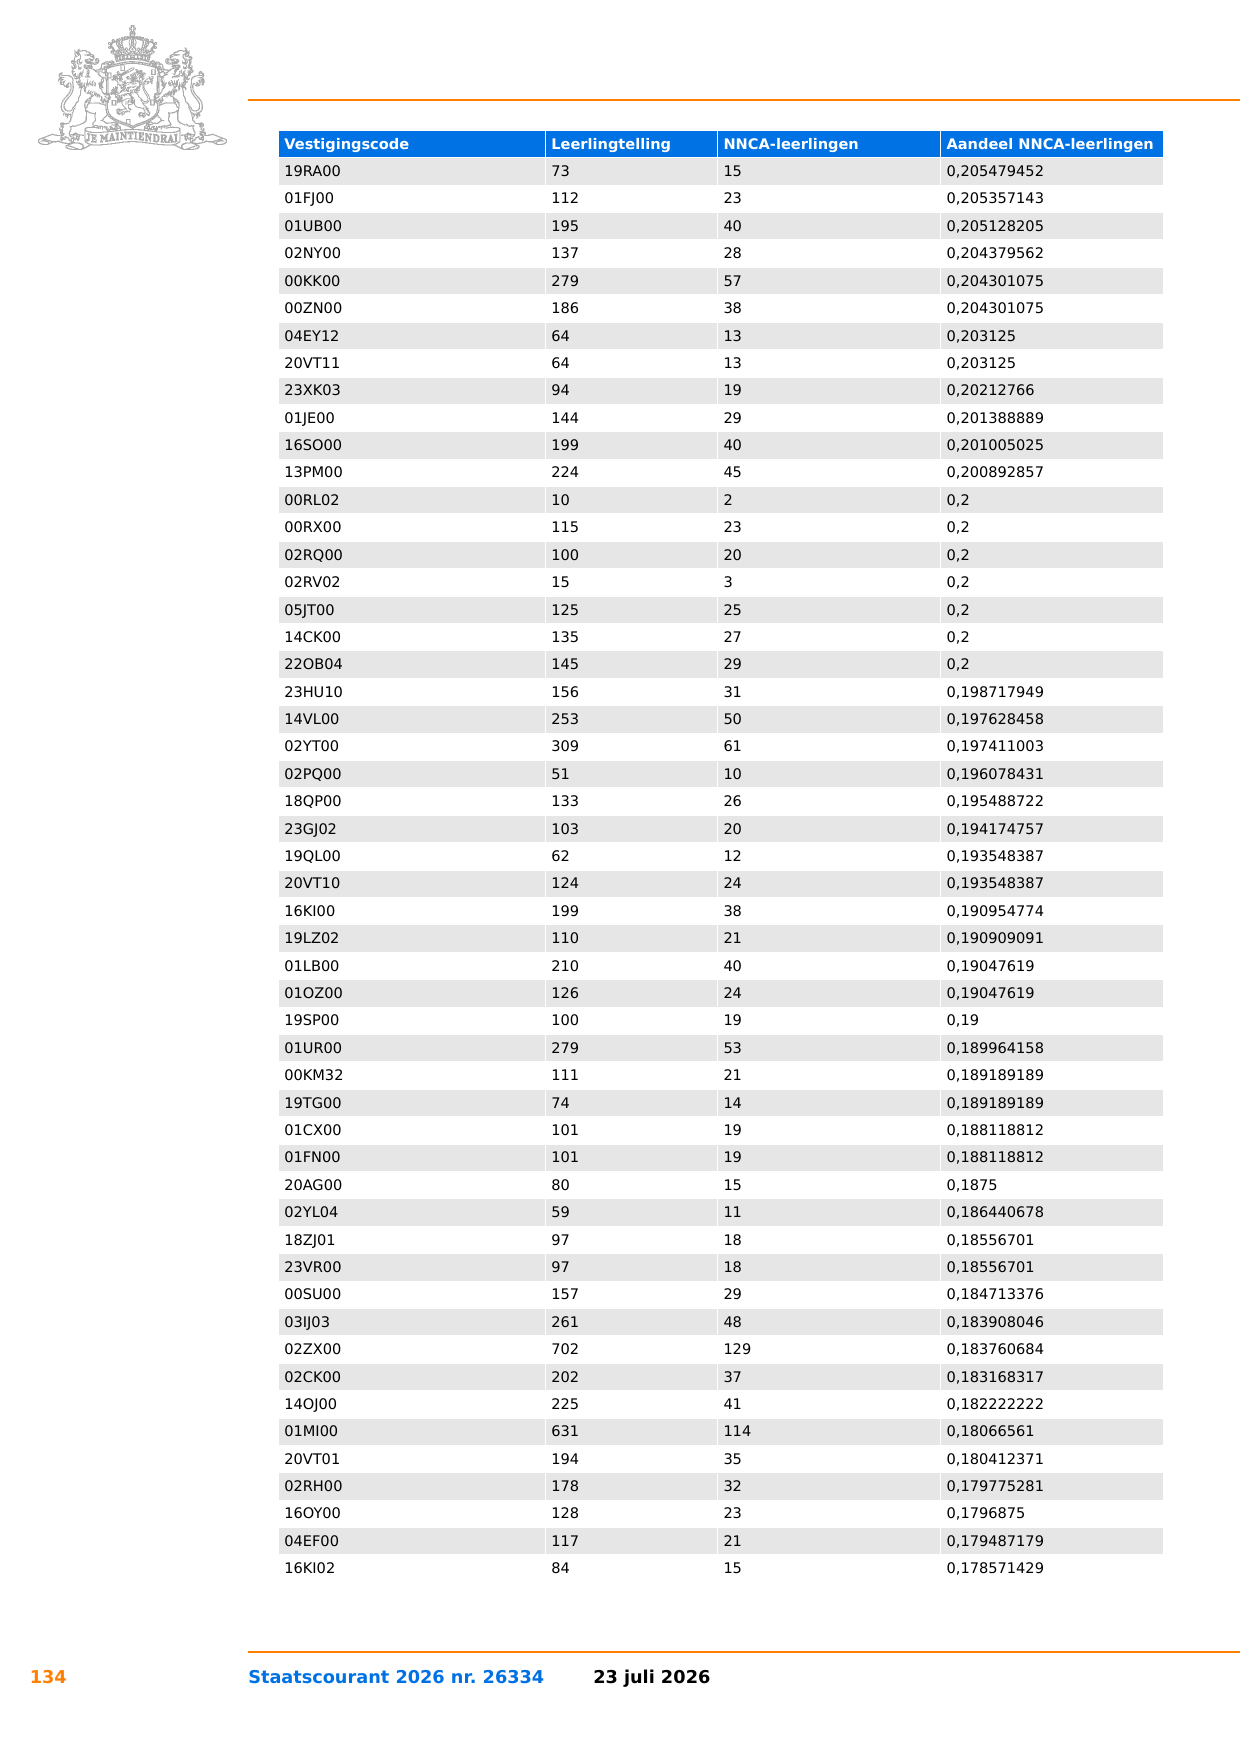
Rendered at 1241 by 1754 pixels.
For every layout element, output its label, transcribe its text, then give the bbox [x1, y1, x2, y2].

table_cell 10 [718, 761, 940, 787]
table_cell 3 [718, 569, 940, 596]
table_cell 38 [718, 898, 940, 924]
table_cell 0,2 [941, 569, 1163, 596]
table_cell 15 [718, 1172, 940, 1198]
table_cell 10 [546, 487, 717, 513]
table_cell 16KI02 [279, 1556, 545, 1582]
table_cell 210 [546, 953, 717, 979]
table_cell 00SU00 [279, 1282, 545, 1308]
table_cell 59 [546, 1199, 717, 1226]
table_cell 0,193548387 [941, 871, 1163, 897]
table_cell 02RH00 [279, 1473, 545, 1500]
table_cell 24 [718, 871, 940, 897]
table_cell 38 [718, 295, 940, 322]
table_cell 16SO00 [279, 432, 545, 459]
table_cell 48 [718, 1309, 940, 1335]
table_cell 40 [718, 213, 940, 239]
table_cell 03IJ03 [279, 1309, 545, 1335]
table_cell 0,189189189 [941, 1063, 1163, 1089]
table_cell 19LZ02 [279, 925, 545, 952]
table_cell 16KI00 [279, 898, 545, 924]
table_cell 0,1796875 [941, 1501, 1163, 1527]
table_cell 04EF00 [279, 1528, 545, 1554]
table_cell 0,190954774 [941, 898, 1163, 924]
table_cell 40 [718, 432, 940, 459]
table_cell 13 [718, 323, 940, 349]
table_cell 0,19047619 [941, 980, 1163, 1007]
table_cell 103 [546, 816, 717, 842]
table_cell 84 [546, 1556, 717, 1582]
table_cell 57 [718, 268, 940, 294]
table_cell 05JT00 [279, 597, 545, 623]
table_cell 02NY00 [279, 241, 545, 267]
table_cell 137 [546, 241, 717, 267]
picture [38, 25, 227, 150]
table_cell 0,20212766 [941, 378, 1163, 404]
table_cell 0,18556701 [941, 1254, 1163, 1281]
table_cell 309 [546, 734, 717, 760]
table_cell 00RX00 [279, 515, 545, 541]
table_cell 00KM32 [279, 1063, 545, 1089]
table_cell 18ZJ01 [279, 1227, 545, 1253]
table_cell 01UB00 [279, 213, 545, 239]
table_cell 0,18066561 [941, 1419, 1163, 1445]
table_cell 29 [718, 405, 940, 431]
table_cell 0,197411003 [941, 734, 1163, 760]
table_cell 133 [546, 789, 717, 815]
table_cell 01FJ00 [279, 186, 545, 212]
table_cell 224 [546, 460, 717, 486]
table_cell 32 [718, 1473, 940, 1500]
table_cell 0,179775281 [941, 1473, 1163, 1500]
table_cell 00ZN00 [279, 295, 545, 322]
table_cell 18QP00 [279, 789, 545, 815]
table_cell 74 [546, 1090, 717, 1116]
table_cell 101 [546, 1145, 717, 1171]
table_cell 45 [718, 460, 940, 486]
table_cell 14OJ00 [279, 1391, 545, 1417]
table_header NNCA-leerlingen [718, 131, 940, 157]
table_cell 0,2 [941, 651, 1163, 678]
table_cell 50 [718, 706, 940, 733]
table_cell 2 [718, 487, 940, 513]
table_cell 15 [546, 569, 717, 596]
table_header Leerlingtelling [546, 131, 717, 157]
table_cell 111 [546, 1063, 717, 1089]
table_cell 101 [546, 1117, 717, 1143]
table_cell 25 [718, 597, 940, 623]
table_cell 12 [718, 843, 940, 869]
table_cell 01UR00 [279, 1035, 545, 1061]
table_cell 126 [546, 980, 717, 1007]
table_cell 0,183168317 [941, 1364, 1163, 1390]
table_cell 02RQ00 [279, 542, 545, 568]
table_cell 112 [546, 186, 717, 212]
table_cell 0,2 [941, 487, 1163, 513]
table_cell 156 [546, 679, 717, 705]
table_cell 0,2 [941, 515, 1163, 541]
table_cell 0,179487179 [941, 1528, 1163, 1554]
table_cell 01FN00 [279, 1145, 545, 1171]
table_cell 20VT11 [279, 350, 545, 376]
table_cell 02YT00 [279, 734, 545, 760]
table_cell 195 [546, 213, 717, 239]
table_cell 04EY12 [279, 323, 545, 349]
table_cell 0,201005025 [941, 432, 1163, 459]
table_cell 0,203125 [941, 350, 1163, 376]
table_cell 631 [546, 1419, 717, 1445]
table_cell 129 [718, 1336, 940, 1363]
table_cell 21 [718, 1528, 940, 1554]
table_cell 0,204379562 [941, 241, 1163, 267]
table_cell 21 [718, 1063, 940, 1089]
table_cell 0,196078431 [941, 761, 1163, 787]
table_cell 0,1875 [941, 1172, 1163, 1198]
table_cell 199 [546, 898, 717, 924]
table_cell 20 [718, 816, 940, 842]
table_cell 02PQ00 [279, 761, 545, 787]
table_cell 0,205357143 [941, 186, 1163, 212]
table_cell 23 [718, 186, 940, 212]
table_cell 0,178571429 [941, 1556, 1163, 1582]
table_cell 97 [546, 1254, 717, 1281]
table_cell 0,205479452 [941, 158, 1163, 185]
table_cell 0,183908046 [941, 1309, 1163, 1335]
table_cell 0,186440678 [941, 1199, 1163, 1226]
table_cell 125 [546, 597, 717, 623]
table_cell 22OB04 [279, 651, 545, 678]
table_cell 0,198717949 [941, 679, 1163, 705]
table_cell 19 [718, 1117, 940, 1143]
table_cell 0,193548387 [941, 843, 1163, 869]
table_cell 19SP00 [279, 1008, 545, 1034]
table_cell 01LB00 [279, 953, 545, 979]
table_cell 28 [718, 241, 940, 267]
table_cell 14VL00 [279, 706, 545, 733]
table_cell 73 [546, 158, 717, 185]
table_cell 15 [718, 1556, 940, 1582]
table_cell 0,19047619 [941, 953, 1163, 979]
table_cell 0,194174757 [941, 816, 1163, 842]
table_cell 178 [546, 1473, 717, 1500]
table_cell 117 [546, 1528, 717, 1554]
table_cell 02ZX00 [279, 1336, 545, 1363]
table_cell 13PM00 [279, 460, 545, 486]
table_cell 62 [546, 843, 717, 869]
table_cell 31 [718, 679, 940, 705]
table_cell 0,2 [941, 597, 1163, 623]
table_cell 0,188118812 [941, 1117, 1163, 1143]
table_cell 0,2 [941, 542, 1163, 568]
table_cell 253 [546, 706, 717, 733]
table_cell 19TG00 [279, 1090, 545, 1116]
table_cell 01MI00 [279, 1419, 545, 1445]
table_cell 100 [546, 1008, 717, 1034]
table_cell 0,18556701 [941, 1227, 1163, 1253]
table_cell 115 [546, 515, 717, 541]
table_cell 24 [718, 980, 940, 1007]
table_cell 0,188118812 [941, 1145, 1163, 1171]
table_cell 144 [546, 405, 717, 431]
table_cell 0,204301075 [941, 268, 1163, 294]
table_cell 23 [718, 515, 940, 541]
table_cell 19 [718, 378, 940, 404]
table_cell 23 [718, 1501, 940, 1527]
table_cell 702 [546, 1336, 717, 1363]
table_cell 41 [718, 1391, 940, 1417]
table_cell 0,183760684 [941, 1336, 1163, 1363]
table_cell 0,200892857 [941, 460, 1163, 486]
table_cell 64 [546, 323, 717, 349]
table_header Vestigingscode [279, 131, 545, 157]
table_cell 0,190909091 [941, 925, 1163, 952]
table_cell 279 [546, 268, 717, 294]
table_cell 18 [718, 1227, 940, 1253]
table_cell 110 [546, 925, 717, 952]
table_cell 00RL02 [279, 487, 545, 513]
table_cell 20 [718, 542, 940, 568]
table_cell 124 [546, 871, 717, 897]
table_header Aandeel NNCA-leerlingen [941, 131, 1163, 157]
table_cell 14CK00 [279, 624, 545, 650]
table_cell 0,204301075 [941, 295, 1163, 322]
table_cell 279 [546, 1035, 717, 1061]
table_cell 01OZ00 [279, 980, 545, 1007]
table_cell 19 [718, 1145, 940, 1171]
table_cell 0,195488722 [941, 789, 1163, 815]
table_cell 21 [718, 925, 940, 952]
table_cell 27 [718, 624, 940, 650]
table_cell 35 [718, 1446, 940, 1472]
table_cell 15 [718, 158, 940, 185]
table_cell 0,189964158 [941, 1035, 1163, 1061]
table_cell 37 [718, 1364, 940, 1390]
table_cell 19RA00 [279, 158, 545, 185]
table_cell 00KK00 [279, 268, 545, 294]
table_cell 26 [718, 789, 940, 815]
table_cell 01CX00 [279, 1117, 545, 1143]
table_cell 0,197628458 [941, 706, 1163, 733]
table_cell 29 [718, 1282, 940, 1308]
table_cell 23VR00 [279, 1254, 545, 1281]
table_cell 11 [718, 1199, 940, 1226]
table_cell 14 [718, 1090, 940, 1116]
table_cell 261 [546, 1309, 717, 1335]
table_cell 225 [546, 1391, 717, 1417]
table_cell 186 [546, 295, 717, 322]
table_cell 53 [718, 1035, 940, 1061]
table_cell 199 [546, 432, 717, 459]
table_cell 40 [718, 953, 940, 979]
table_cell 135 [546, 624, 717, 650]
table_cell 157 [546, 1282, 717, 1308]
table_cell 0,201388889 [941, 405, 1163, 431]
table_cell 0,203125 [941, 323, 1163, 349]
table_cell 94 [546, 378, 717, 404]
table_cell 64 [546, 350, 717, 376]
table_cell 194 [546, 1446, 717, 1472]
table_cell 20VT10 [279, 871, 545, 897]
table_cell 02CK00 [279, 1364, 545, 1390]
table_cell 02RV02 [279, 569, 545, 596]
table_cell 0,19 [941, 1008, 1163, 1034]
table_cell 19QL00 [279, 843, 545, 869]
table_cell 0,180412371 [941, 1446, 1163, 1472]
table_cell 0,184713376 [941, 1282, 1163, 1308]
table_cell 13 [718, 350, 940, 376]
table_cell 0,205128205 [941, 213, 1163, 239]
table_cell 20VT01 [279, 1446, 545, 1472]
table_cell 29 [718, 651, 940, 678]
table_cell 0,182222222 [941, 1391, 1163, 1417]
table_cell 202 [546, 1364, 717, 1390]
table_cell 16OY00 [279, 1501, 545, 1527]
table_cell 02YL04 [279, 1199, 545, 1226]
table_cell 23XK03 [279, 378, 545, 404]
table_cell 97 [546, 1227, 717, 1253]
table_cell 23HU10 [279, 679, 545, 705]
table_cell 20AG00 [279, 1172, 545, 1198]
table_cell 100 [546, 542, 717, 568]
table_cell 128 [546, 1501, 717, 1527]
table_cell 18 [718, 1254, 940, 1281]
table_cell 19 [718, 1008, 940, 1034]
table_cell 51 [546, 761, 717, 787]
table_cell 0,2 [941, 624, 1163, 650]
table_cell 23GJ02 [279, 816, 545, 842]
table_cell 114 [718, 1419, 940, 1445]
table_cell 0,189189189 [941, 1090, 1163, 1116]
table_cell 145 [546, 651, 717, 678]
table_cell 61 [718, 734, 940, 760]
table_cell 80 [546, 1172, 717, 1198]
table_cell 01JE00 [279, 405, 545, 431]
